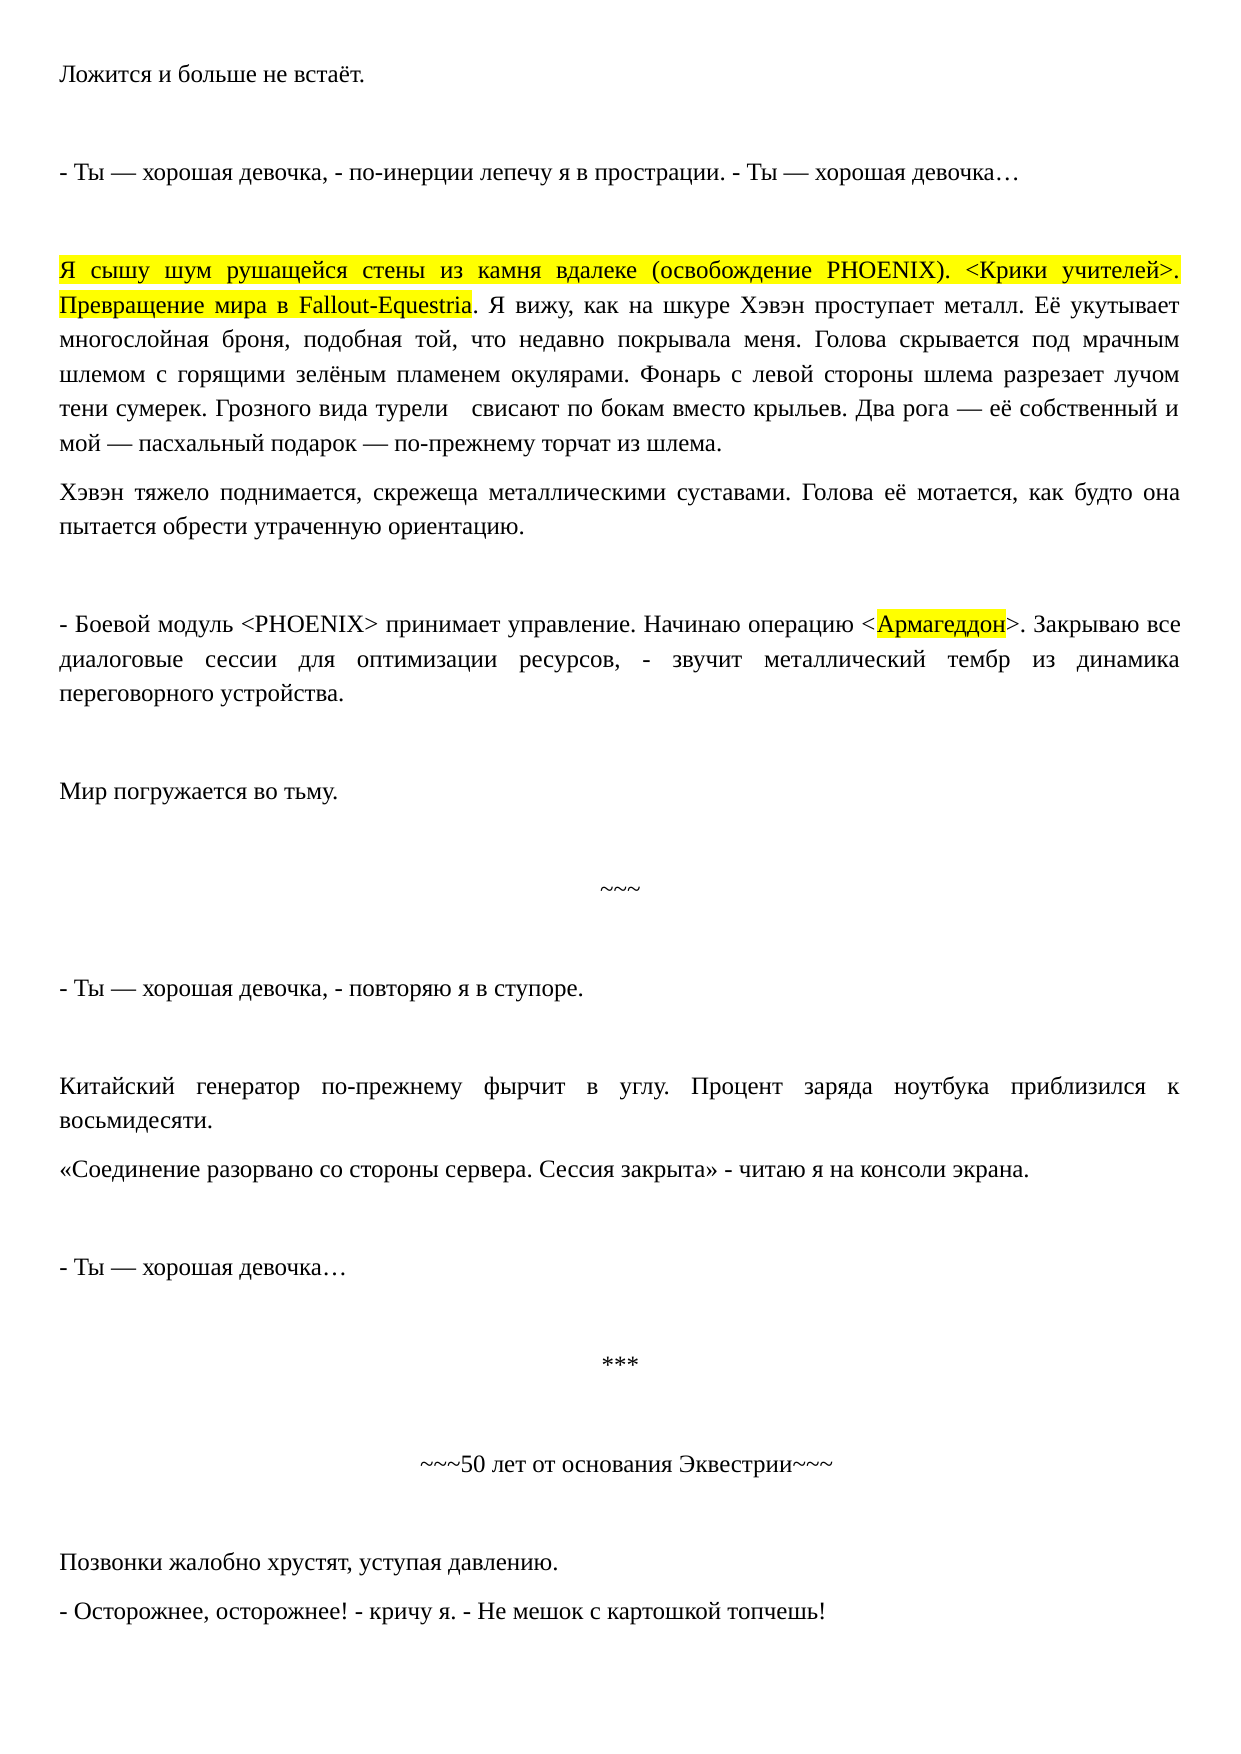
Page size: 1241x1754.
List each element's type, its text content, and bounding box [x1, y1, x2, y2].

text - Ты — хорошая девочка… [59, 1252, 1181, 1281]
text - Боевой модуль <PHOENIX> принимает управление. Начинаю операцию <Армагеддон>. Закрываю все диалоговые сессии для оптимизации ресурсов, - звучит металлический тембр из динамика переговорного устройства. [59, 609, 1181, 707]
text - Ты — хорошая девочка, - повторяю я в ступоре. [59, 973, 1181, 1001]
text ~~~ [59, 874, 1181, 903]
text - Осторожнее, осторожнее! - кричу я. - Не мешок с картошкой топчешь! [59, 1596, 1181, 1625]
text Китайский генератор по-прежнему фырчит в углу. Процент заряда ноутбука приблизился к восьмидесяти. [59, 1071, 1181, 1134]
text Хэвэн тяжело поднимается, скрежеща металлическими суставами. Голова её мотается, как будто она пытается обрести утраченную ориентацию. [59, 477, 1181, 540]
text «Соединение разорвано со стороны сервера. Сессия закрыта» - читаю я на консоли экрана. [59, 1154, 1181, 1183]
text ~~~50 лет от основания Эквестрии~~~ [59, 1449, 1181, 1477]
text Ложится и больше не встаёт. [59, 59, 1181, 88]
text *** [59, 1351, 1181, 1379]
text Позвонки жалобно хрустят, уступая давлению. [59, 1547, 1181, 1576]
text Мир погружается во тьму. [59, 776, 1181, 805]
text Я сышу шум рушащейся стены из камня вдалеке (освобождение PHOENIX). <Крики учителей>. Превращение мира в Fallout-Equestria. Я вижу, как на шкуре Хэвэн проступает металл. Её укутывает многослойная броня, подобная той, что недавно покрывала меня. Голова скрывается под мрачным шлемом с горящими зелёным пламенем окулярами. Фонарь с левой стороны шлема разрезает лучом тени сумерек. Грозного вида турели свисают по бокам вместо крыльев. Два рога — её собственный и мой — пасхальный подарок — по-прежнему торчат из шлема. [59, 255, 1181, 456]
text - Ты — хорошая девочка, - по-инерции лепечу я в прострации. - Ты — хорошая девочка… [59, 157, 1181, 186]
